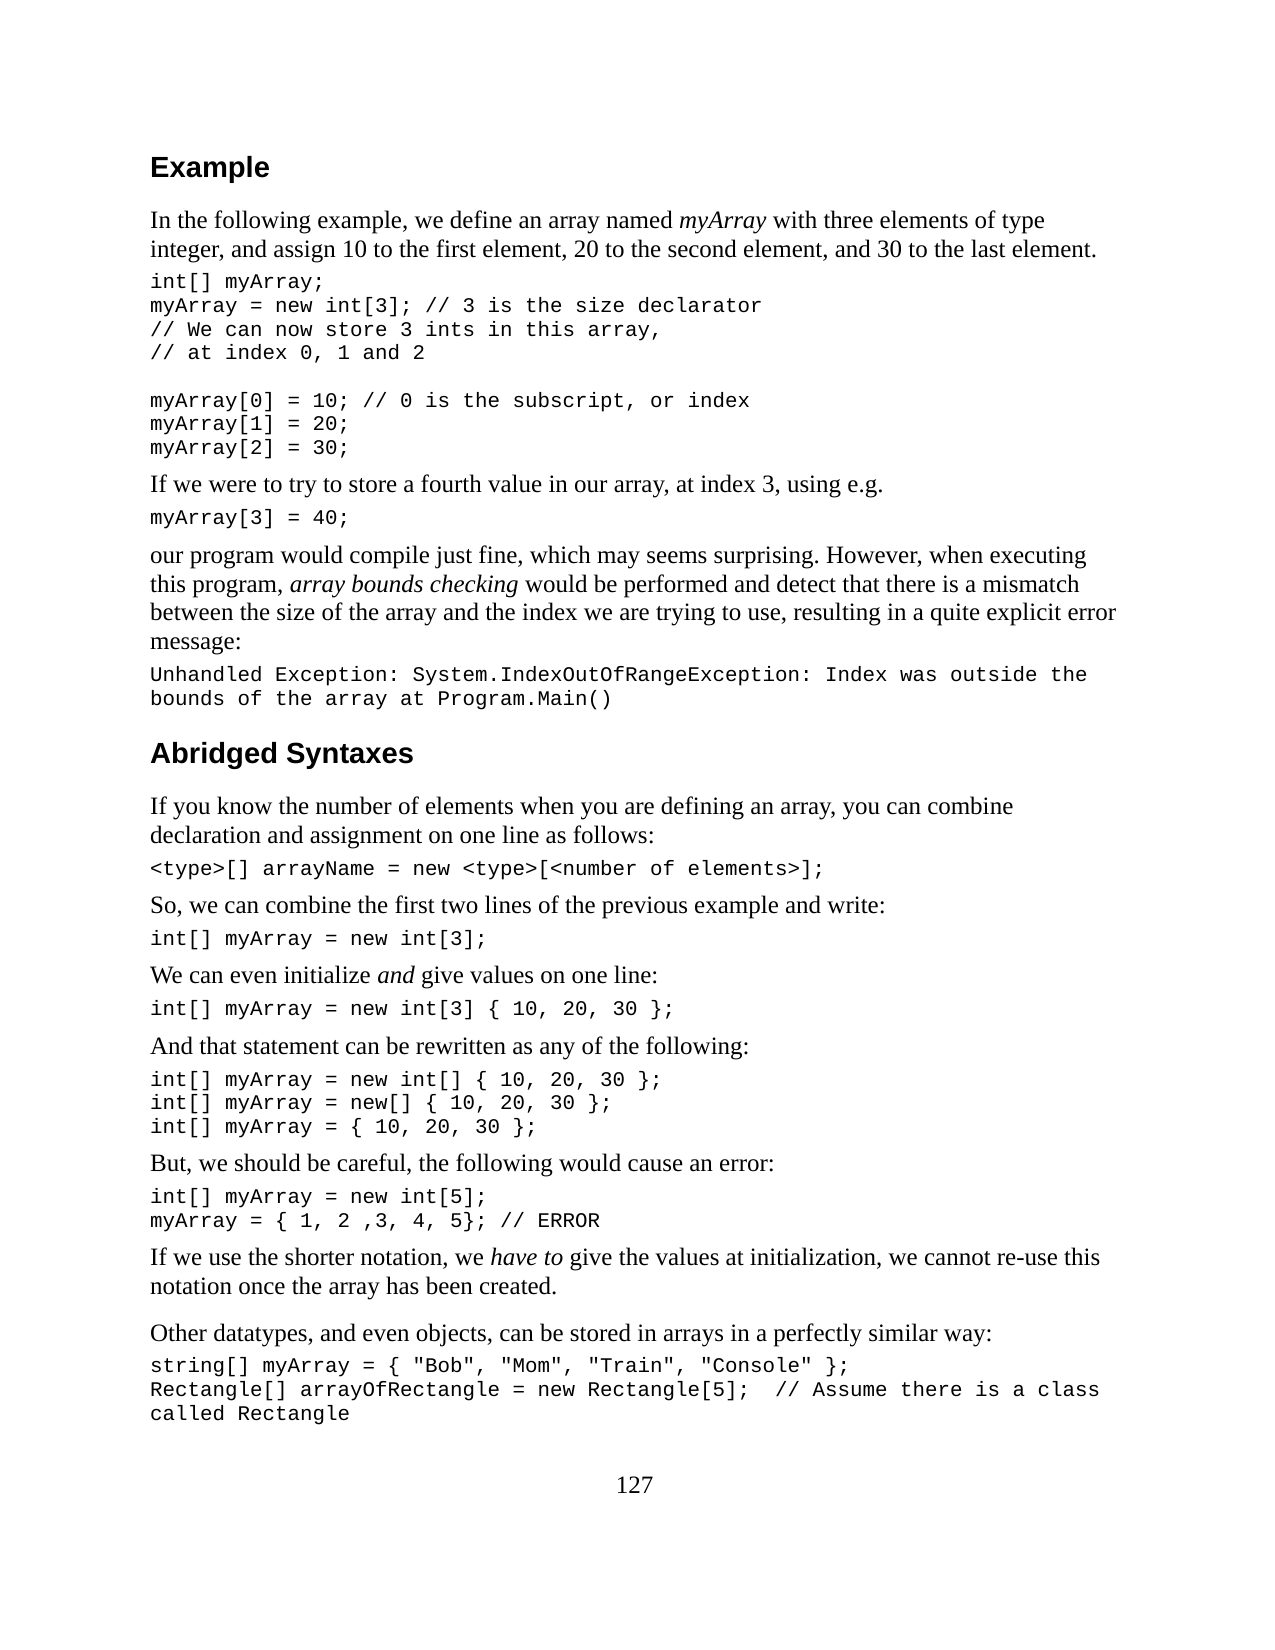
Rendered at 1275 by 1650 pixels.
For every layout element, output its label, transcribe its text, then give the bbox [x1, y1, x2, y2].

text <type>[] arrayName = new <type>[<number of elements>]; [150, 858, 1125, 881]
text int[] myArray = new int[3] { 10, 20, 30 }; [150, 998, 1125, 1022]
text myArray[3] = 40; [150, 507, 1125, 531]
text But, we should be careful, the following would cause an error: [150, 1148, 1125, 1177]
text myArray[1] = 20; [150, 413, 1125, 437]
text our program would compile just fine, which may seems surprising. However, when executing this program, array bounds checking would be performed and detect that there is a mismatch between the size of the array and the index we are trying to use, resulting in a quite explicit error message: [150, 540, 1125, 655]
text Other datatypes, and even objects, can be stored in arrays in a perfectly similar way: [150, 1318, 1125, 1347]
subtitle Abridged Syntaxes [150, 736, 1125, 770]
text Unhandled Exception: System.IndexOutOfRangeException: Index was outside the bounds of the array at Program.Main() [150, 664, 1125, 711]
text We can even initialize and give values on one line: [150, 961, 1125, 989]
text In the following example, we define an array named myArray with three elements of type integer, and assign 10 to the first element, 20 to the second element, and 30 to the last element. [150, 205, 1125, 262]
text If you know the number of elements when you are defining an array, you can combine declaration and assignment on one line as follows: [150, 791, 1125, 849]
text int[] myArray = new int[] { 10, 20, 30 }; [150, 1068, 1125, 1092]
text myArray = new int[3]; // 3 is the size declarator [150, 295, 1125, 319]
subtitle Example [150, 150, 1125, 183]
text So, we can combine the first two lines of the previous example and write: [150, 890, 1125, 919]
text // at index 0, 1 and 2 [150, 342, 1125, 366]
text myArray = { 1, 2 ,3, 4, 5}; // ERROR [150, 1210, 1125, 1233]
text int[] myArray = { 10, 20, 30 }; [150, 1116, 1125, 1139]
text Rectangle[] arrayOfRectangle = new Rectangle[5]; // Assume there is a class called Rectangle [150, 1379, 1125, 1426]
text // We can now store 3 ints in this array, [150, 319, 1125, 342]
text string[] myArray = { "Bob", "Mom", "Train", "Console" }; [150, 1356, 1125, 1379]
text myArray[0] = 10; // 0 is the subscript, or index [150, 390, 1125, 413]
text myArray[2] = 30; [150, 437, 1125, 461]
text If we use the shorter notation, we have to give the values at initialization, we cannot re-use this notation once the array has been created. [150, 1242, 1125, 1300]
text int[] myArray = new int[5]; [150, 1186, 1125, 1210]
text And that statement can be rewritten as any of the following: [150, 1031, 1125, 1059]
text int[] myArray; [150, 271, 1125, 295]
text int[] myArray = new int[3]; [150, 928, 1125, 952]
text int[] myArray = new[] { 10, 20, 30 }; [150, 1092, 1125, 1116]
text If we were to try to store a fourth value in our array, at index 3, using e.g. [150, 469, 1125, 498]
